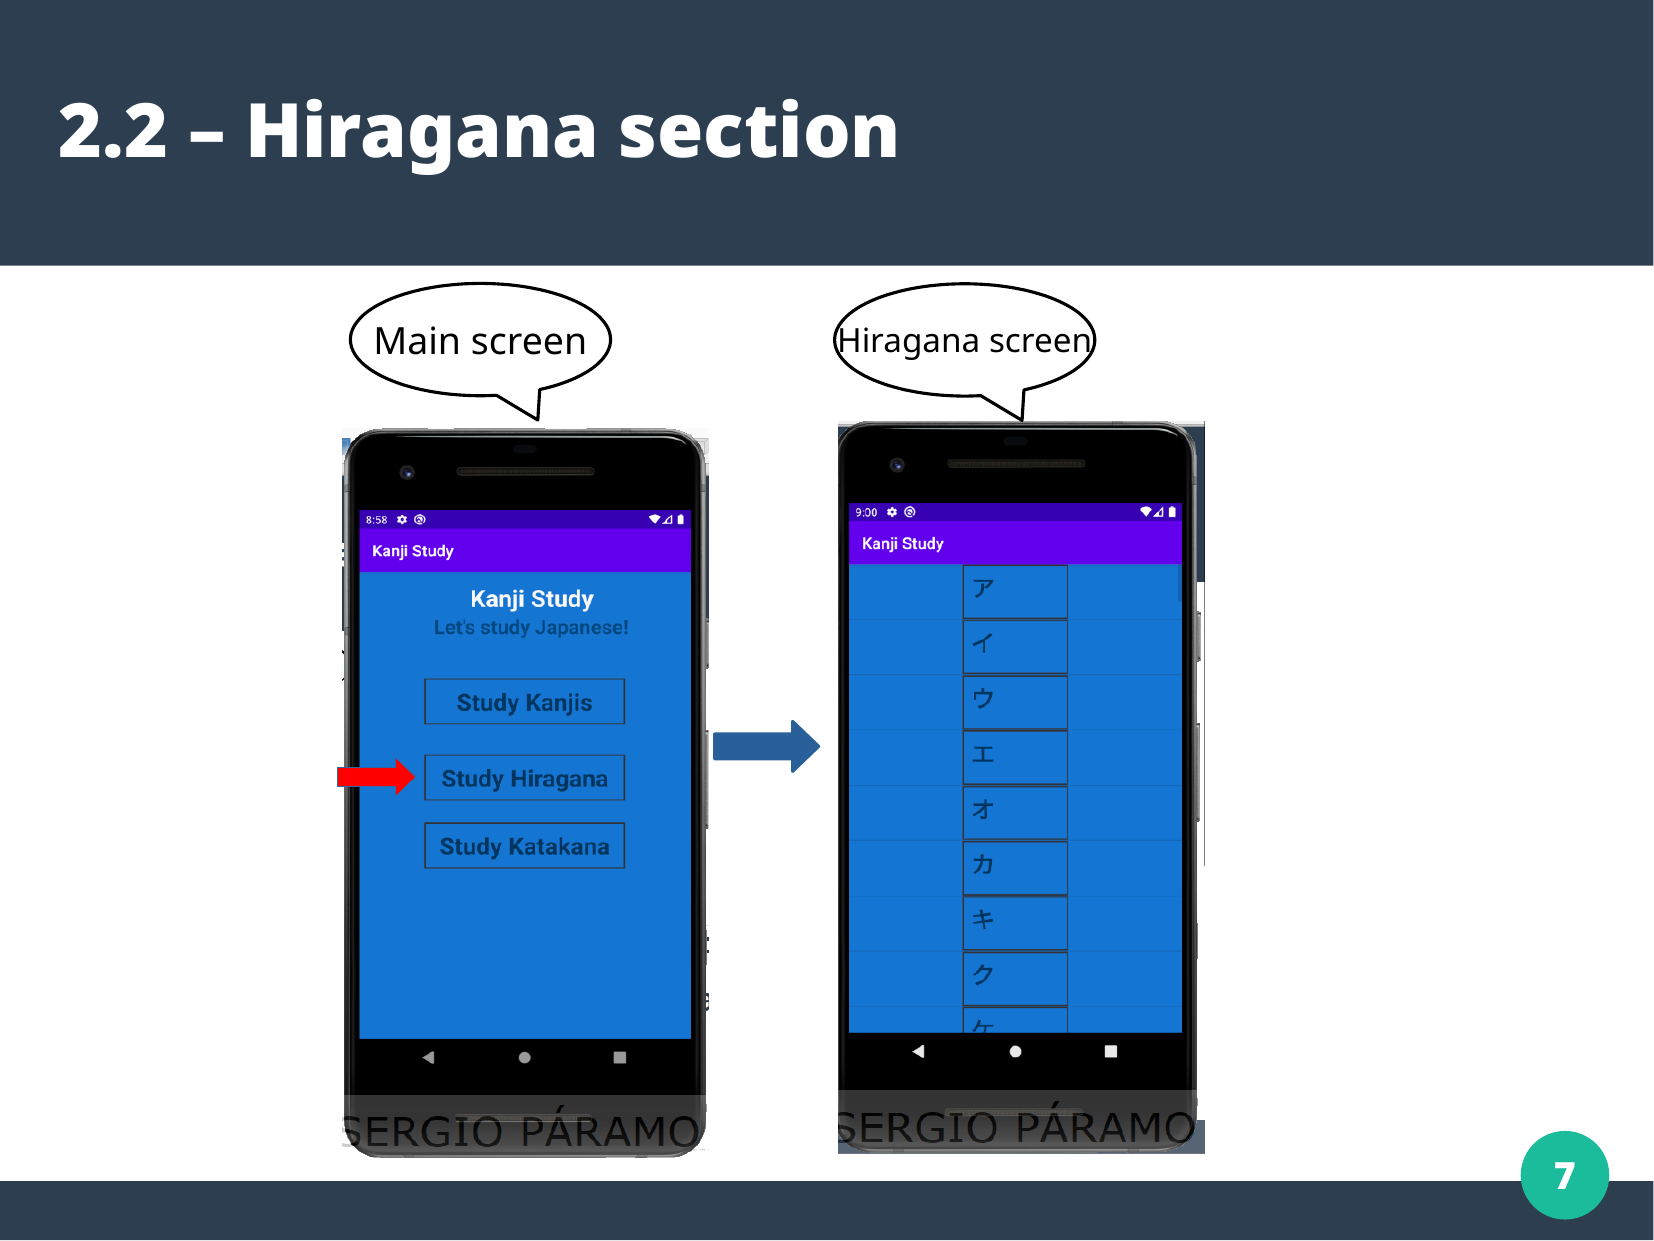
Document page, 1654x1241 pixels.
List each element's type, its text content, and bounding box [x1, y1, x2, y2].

text_box [337, 757, 416, 796]
text_box Main screen [350, 283, 611, 421]
picture [838, 421, 1205, 1154]
title 2.2 – Hiragana section [59, 49, 1595, 207]
picture [342, 428, 709, 1158]
text_box [714, 721, 819, 772]
text_box Hiragana screen [834, 283, 1095, 421]
